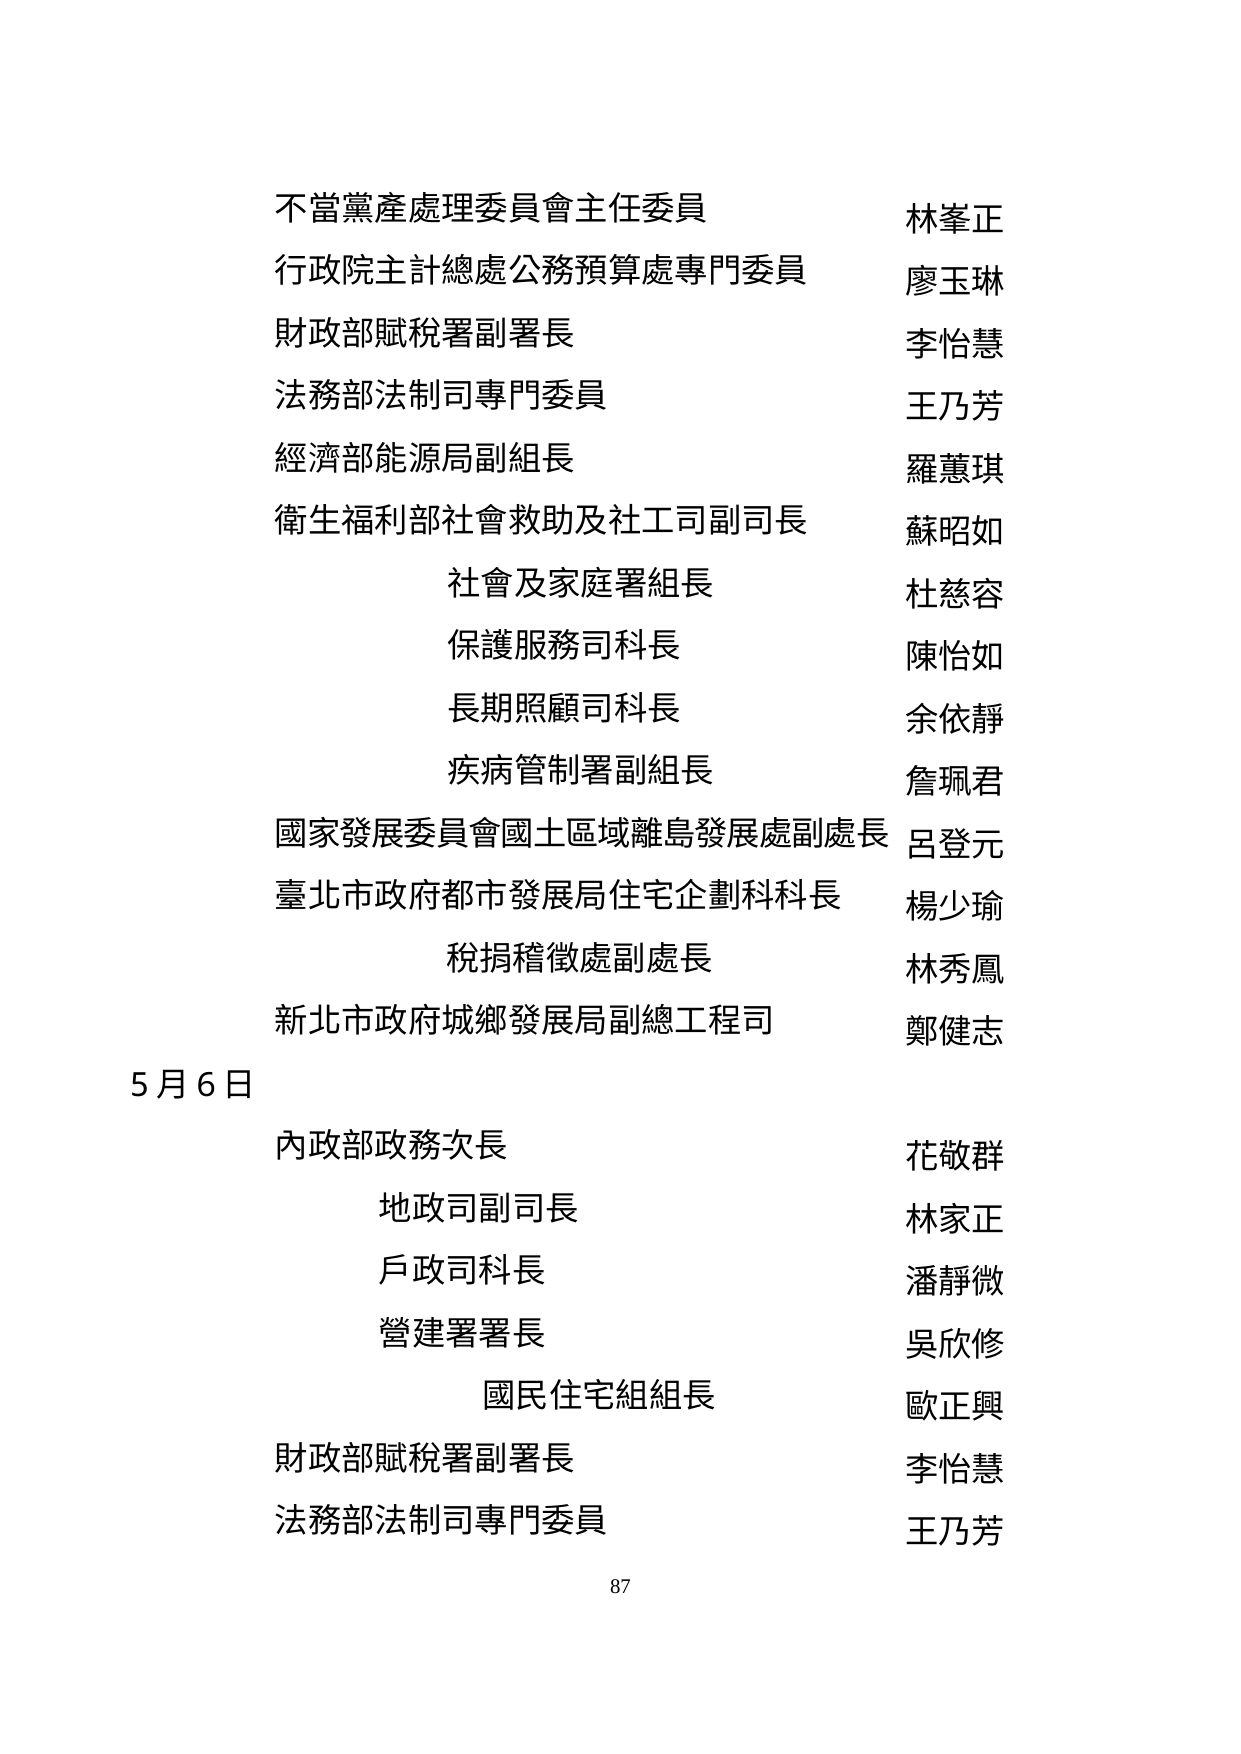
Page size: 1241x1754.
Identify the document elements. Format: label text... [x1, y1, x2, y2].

table_cell 林峯正 [894, 175, 1125, 237]
table_cell [118, 612, 263, 675]
table_cell [118, 175, 263, 237]
table_cell 財政部賦稅署副署長 [263, 1425, 894, 1487]
table_cell 吳欣修 [894, 1300, 1125, 1362]
table_cell 財政部賦稅署副署長 [263, 300, 894, 362]
table_cell [118, 1300, 263, 1362]
table_cell [118, 1112, 263, 1175]
table_cell [118, 237, 263, 300]
table_cell 經濟部能源局副組長 [263, 425, 894, 487]
table_cell [118, 487, 263, 550]
table_cell 陳怡如 [894, 612, 1125, 675]
table_cell [118, 1362, 263, 1425]
table_cell 國家發展委員會國土區域離島發展處副處長 [263, 800, 894, 862]
table_cell 林家正 [894, 1175, 1125, 1237]
table_cell 鄭健志 [894, 987, 1125, 1050]
table_cell [118, 737, 263, 800]
table_cell [118, 925, 263, 987]
table_cell 國民住宅組組長 [263, 1362, 894, 1425]
table_cell 社會及家庭署組長 [263, 550, 894, 612]
table_cell [118, 425, 263, 487]
table_cell [118, 1425, 263, 1487]
table_cell 林秀鳳 [894, 925, 1125, 987]
table_cell [894, 1050, 1125, 1112]
table_cell 王乃芳 [894, 1487, 1125, 1550]
table_cell 長期照顧司科長 [263, 675, 894, 737]
table_cell 李怡慧 [894, 300, 1125, 362]
table_cell 新北市政府城鄉發展局副總工程司 [263, 987, 894, 1050]
table_cell 稅捐稽徵處副處長 [263, 925, 894, 987]
table_cell 內政部政務次長 [263, 1112, 894, 1175]
table_cell 保護服務司科長 [263, 612, 894, 675]
table_cell [263, 1050, 894, 1112]
table_cell 衛生福利部社會救助及社工司副司長 [263, 487, 894, 550]
table_cell 王乃芳 [894, 362, 1125, 425]
table_cell 法務部法制司專門委員 [263, 1487, 894, 1550]
table_cell [118, 1175, 263, 1237]
table_cell 臺北市政府都市發展局住宅企劃科科長 [263, 862, 894, 925]
table_cell 詹珮君 [894, 737, 1125, 800]
table_cell 羅蕙琪 [894, 425, 1125, 487]
table_cell 廖玉琳 [894, 237, 1125, 300]
table_cell 戶政司科長 [263, 1237, 894, 1300]
table_cell 花敬群 [894, 1112, 1125, 1175]
table_cell 蘇昭如 [894, 487, 1125, 550]
table_cell 呂登元 [894, 800, 1125, 862]
table_cell [118, 862, 263, 925]
table_cell 歐正興 [894, 1362, 1125, 1425]
table_cell [118, 987, 263, 1050]
table_cell 楊少瑜 [894, 862, 1125, 925]
table_cell 疾病管制署副組長 [263, 737, 894, 800]
table_cell 5月6日 [118, 1050, 263, 1112]
table_cell 杜慈容 [894, 550, 1125, 612]
table_cell [118, 1487, 263, 1550]
table_cell 行政院主計總處公務預算處專門委員 [263, 237, 894, 300]
table_cell [118, 300, 263, 362]
table_cell 營建署署長 [263, 1300, 894, 1362]
table_cell [118, 1237, 263, 1300]
table_cell 不當黨產處理委員會主任委員 [263, 175, 894, 237]
table_cell [118, 550, 263, 612]
table_cell [118, 800, 263, 862]
table_cell 余依靜 [894, 675, 1125, 737]
table_cell 法務部法制司專門委員 [263, 362, 894, 425]
table_cell 潘靜微 [894, 1237, 1125, 1300]
table_cell 李怡慧 [894, 1425, 1125, 1487]
table_cell 地政司副司長 [263, 1175, 894, 1237]
table_cell [118, 362, 263, 425]
table_cell [118, 675, 263, 737]
